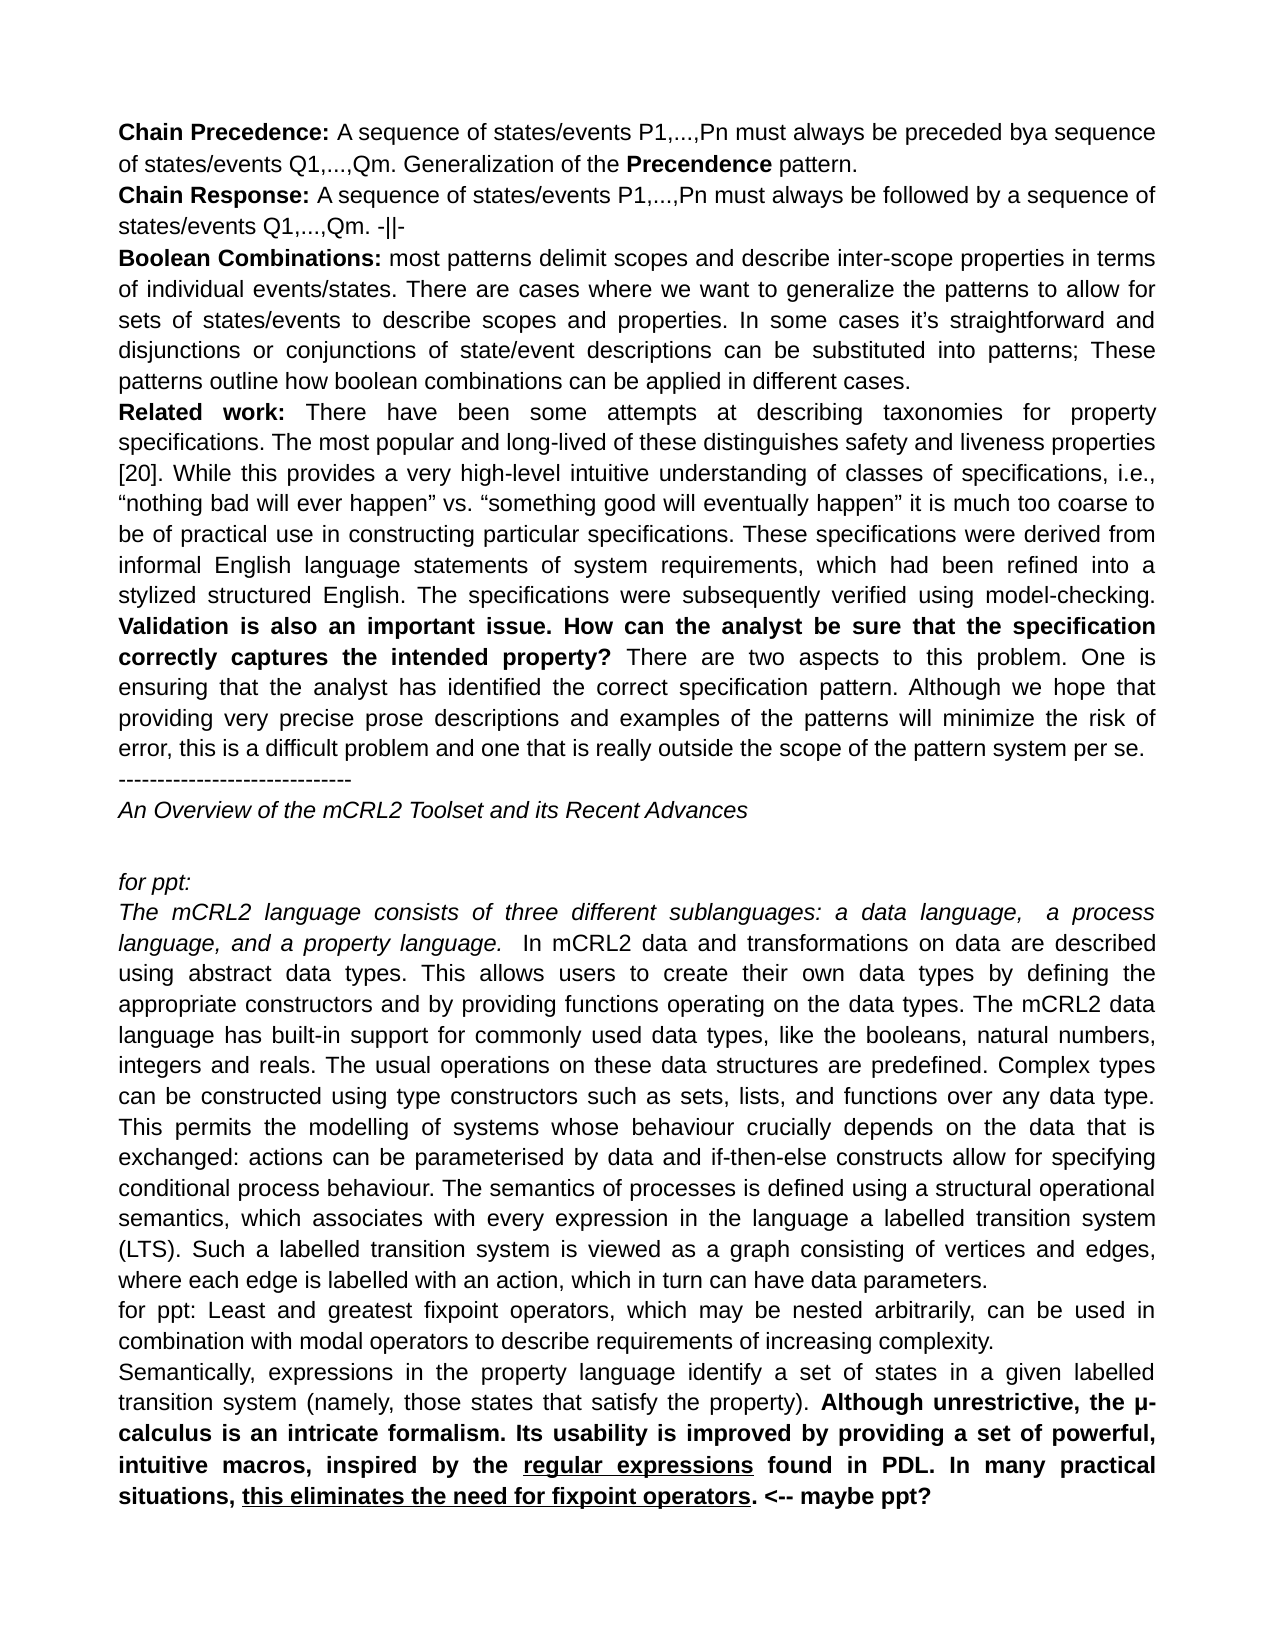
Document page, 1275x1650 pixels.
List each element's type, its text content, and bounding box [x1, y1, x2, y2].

text Boolean Combinations: most patterns delimit scopes and describe inter-scope properties in terms of individual events/states. There are cases where we want to generalize the patterns to allow for sets of states/events to describe scopes and properties. In some cases it’s straightforward and disjunctions or conjunctions of state/event descriptions can be substituted into patterns; These patterns outline how boolean combinations can be applied in different cases. [118, 243, 1157, 394]
text ------------------------------ [118, 765, 1157, 792]
text Chain Precedence: A sequence of states/events P1,...,Pn must always be preceded bya sequence of states/events Q1,...,Qm. Generalization of the Precendence pattern. [118, 118, 1157, 178]
text The mCRL2 language consists of three different sublanguages: a data language, a process language, and a property language. In mCRL2 data and transformations on data are described using abstract data types. This allows users to create their own data types by defining the appropriate constructors and by providing functions operating on the data types. The mCRL2 data language has built-in support for commonly used data types, like the booleans, natural numbers, integers and reals. The usual operations on these data structures are predefined. Complex types can be constructed using type constructors such as sets, lists, and functions over any data type. This permits the modelling of systems whose behaviour crucially depends on the data that is exchanged: actions can be parameterised by data and if-then-else constructs allow for specifying conditional process behaviour. The semantics of processes is defined using a structural operational semantics, which associates with every expression in the language a labelled transition system (LTS). Such a labelled transition system is viewed as a graph consisting of vertices and edges, where each edge is labelled with an action, which in turn can have data parameters. [118, 898, 1157, 1293]
text An Overview of the mCRL2 Toolset and its Recent Advances [118, 796, 1157, 823]
text Related work: There have been some attempts at describing taxonomies for property specifications. The most popular and long-lived of these distinguishes safety and liveness properties [20]. While this provides a very high-level intuitive understanding of classes of specifications, i.e., “nothing bad will ever happen” vs. “something good will eventually happen” it is much too coarse to be of practical use in constructing particular specifications. These specifications were derived from informal English language statements of system requirements, which had been refined into a stylized structured English. The specifications were subsequently verified using model-checking. Validation is also an important issue. How can the analyst be sure that the specification correctly captures the intended property? There are two aspects to this problem. One is ensuring that the analyst has identified the correct specification pattern. Although we hope that providing very precise prose descriptions and examples of the patterns will minimize the risk of error, this is a difficult problem and one that is really outside the scope of the pattern system per se. [118, 398, 1157, 762]
text for ppt: Least and greatest fixpoint operators, which may be nested arbitrarily, can be used in combination with modal operators to describe requirements of increasing complexity. [118, 1297, 1157, 1354]
text Chain Response: A sequence of states/events P1,...,Pn must always be followed by a sequence of states/events Q1,...,Qm. -||- [118, 182, 1157, 239]
text for ppt: [118, 868, 1157, 895]
text Semantically, expressions in the property language identify a set of states in a given labelled transition system (namely, those states that satisfy the property). Although unrestrictive, the μ-calculus is an intricate formalism. Its usability is improved by providing a set of powerful, intuitive macros, inspired by the regular expressions found in PDL. In many practical situations, this eliminates the need for fixpoint operators. <-- maybe ppt? [118, 1358, 1157, 1509]
